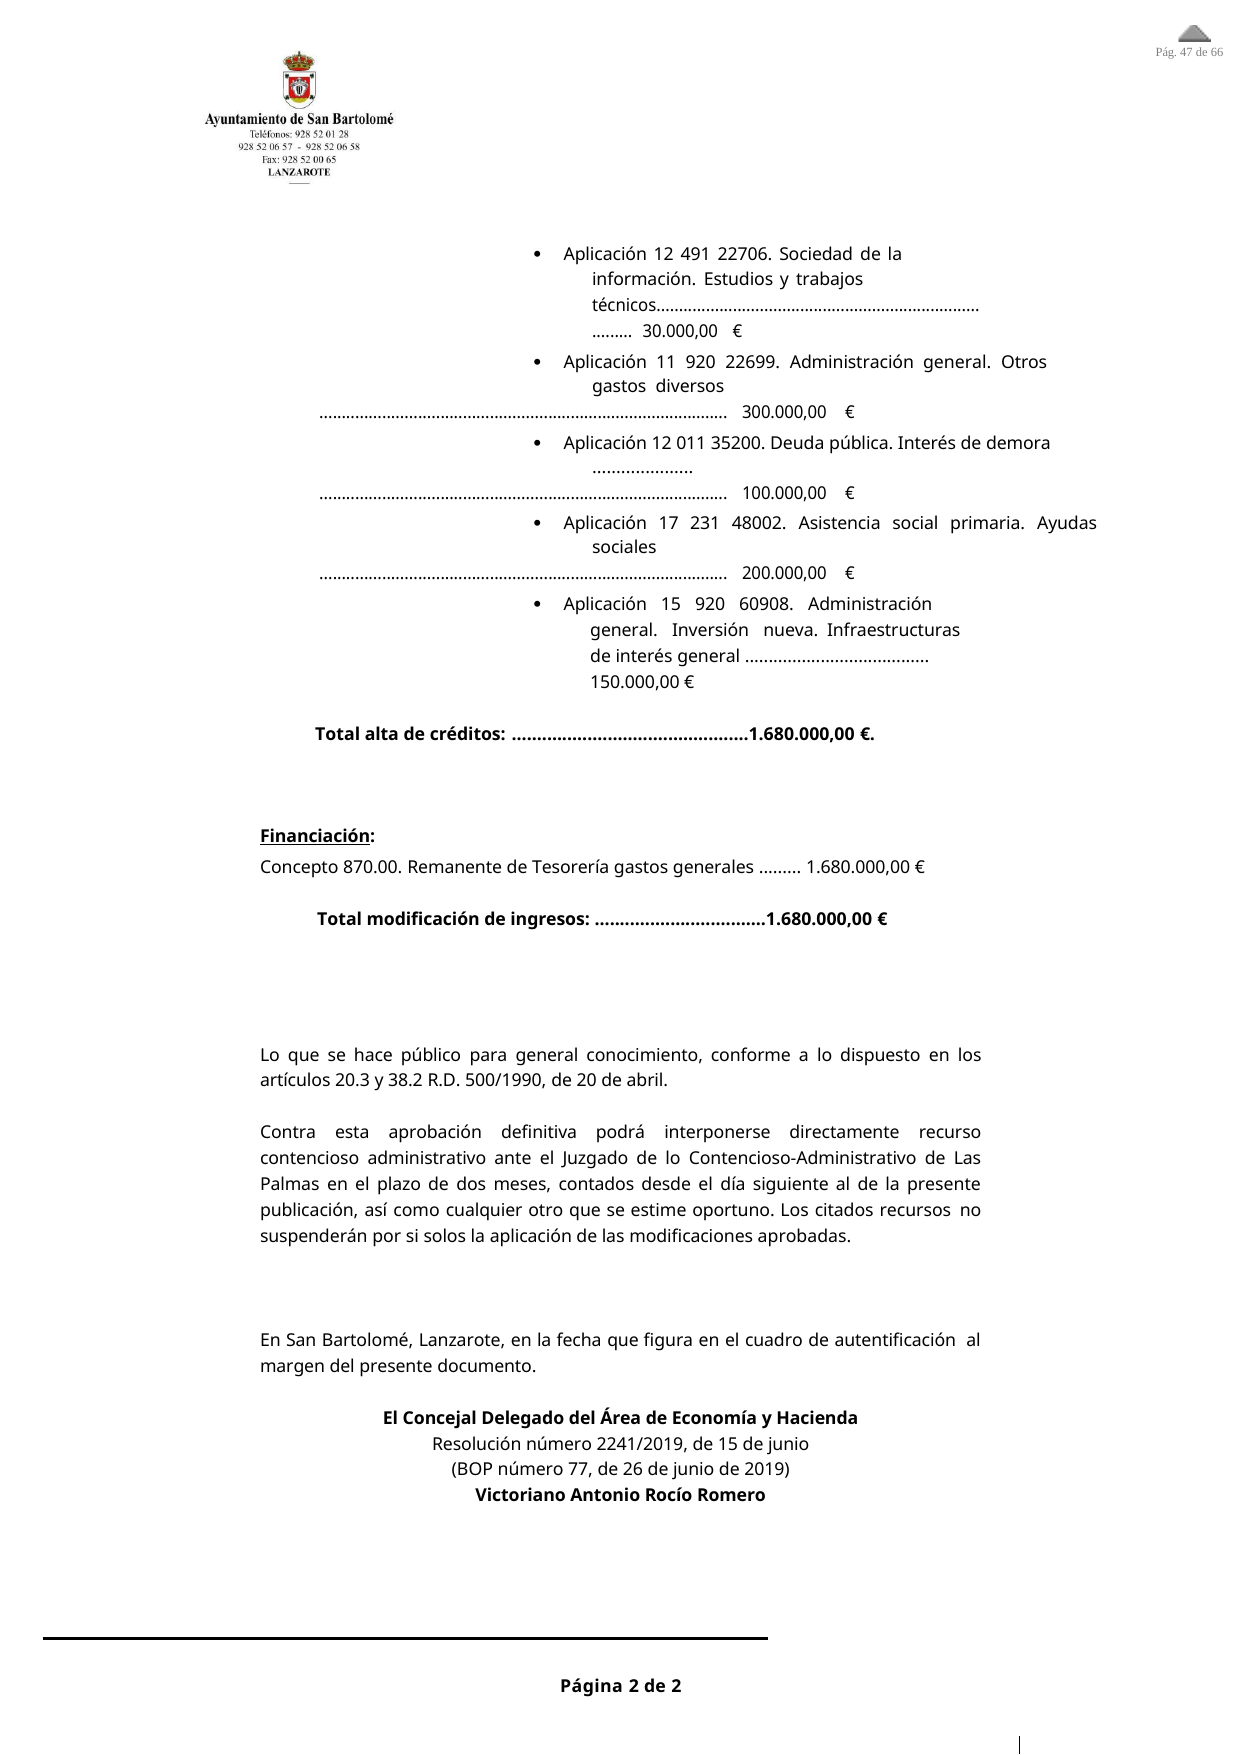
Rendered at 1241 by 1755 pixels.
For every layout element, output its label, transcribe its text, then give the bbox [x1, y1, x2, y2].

list Aplicación 12 011 35200. Deuda pública. Interés de demora ..................... [534, 430, 1104, 479]
list Aplicación 15 920 60908. Administración general. Inversión nueva. Infraestructuras de interés general ....................................... 150.000,00 € [534, 592, 981, 693]
list Aplicación 12 491 22706. Sociedad de la información. Estudios y trabajos técnicos................................................................................. 30.000,00 € [534, 241, 981, 343]
text ........................................................................................... 200.000,00 € [319, 561, 1104, 585]
text Lo que se hace público para general conocimiento, conforme a lo dispuesto en los artículos 20.3 y 38.2 R.D. 500/1990, de 20 de abril. [260, 1042, 982, 1092]
list Aplicación 11 920 22699. Administración general. Otros gastos diversos [534, 349, 1104, 398]
text El Concejal Delegado del Área de Economía y Hacienda [369, 1405, 872, 1429]
text Concepto 870.00. Remanente de Tesorería gastos generales ......... 1.680.000,00 € [260, 854, 1236, 878]
text En San Bartolomé, Lanzarote, en la fecha que figura en el cuadro de autentificación al margen del presente documento. [260, 1327, 981, 1377]
text Total alta de créditos: ...............................................1.680.000,00 €. [315, 721, 1104, 745]
text ........................................................................................... 300.000,00 € [319, 399, 1104, 424]
text Página 2 de 2 [176, 1674, 1065, 1698]
text Total modificación de ingresos: ..................................1.680.000,00 € [317, 906, 981, 930]
list Aplicación 17 231 48002. Asistencia social primaria. Ayudas sociales [534, 511, 1104, 559]
text Resolución número 2241/2019, de 15 de junio (BOP número 77, de 26 de junio de 2019) Victoriano Antonio Rocío Romero [419, 1431, 822, 1507]
text ........................................................................................... 100.000,00 € [319, 480, 1104, 504]
text Financiación: [260, 824, 1236, 848]
text Contra esta aprobación definitiva podrá interponerse directamente recurso contencioso administrativo ante el Juzgado de lo Contencioso-Administrativo de Las Palmas en el plazo de dos meses, contados desde el día siguiente al de la presente publicación, así como cualquier otro que se estime oportuno. Los citados recursos no suspenderán por si solos la aplicación de las modificaciones aprobadas. [260, 1119, 981, 1248]
